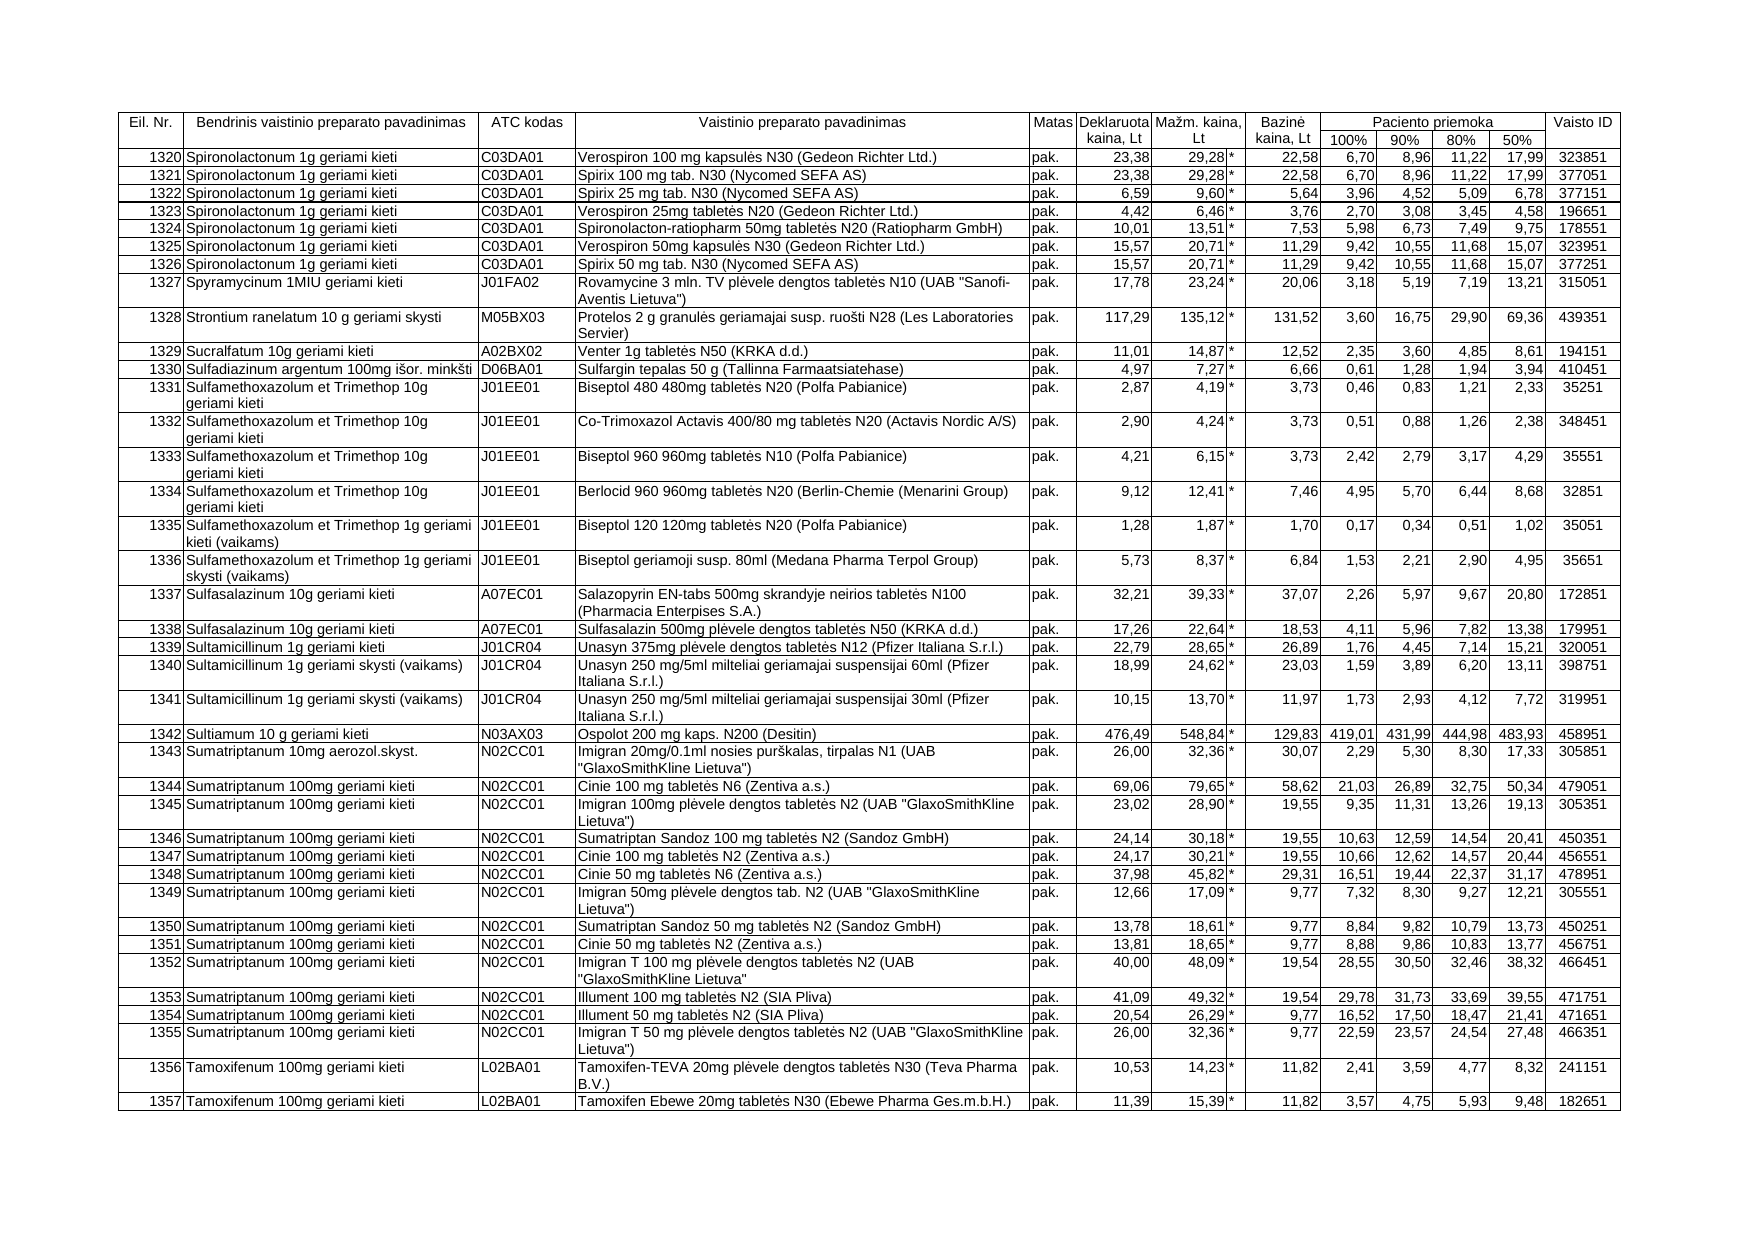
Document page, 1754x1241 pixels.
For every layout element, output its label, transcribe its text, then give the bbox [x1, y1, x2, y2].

table_cell 9,67 [1433, 586, 1489, 619]
table_cell * [1227, 586, 1245, 619]
table_cell 1330 [119, 361, 183, 377]
table_cell pak. [1030, 448, 1076, 481]
table_cell 3,45 [1433, 203, 1489, 219]
table_cell 19,54 [1246, 988, 1320, 1005]
table_cell pak. [1030, 220, 1076, 237]
table_cell J01EE01 [479, 413, 575, 447]
table_cell * [1227, 621, 1245, 637]
table_cell * [1227, 448, 1245, 481]
table_cell 10,66 [1321, 848, 1376, 865]
table_cell 1351 [119, 936, 183, 953]
table_cell 431,99 [1377, 725, 1432, 742]
table_cell 410451 [1546, 361, 1620, 377]
table_cell 14,57 [1433, 848, 1489, 865]
table_cell 348451 [1546, 413, 1620, 447]
table_cell 1354 [119, 1006, 183, 1023]
table_cell 0,83 [1377, 379, 1432, 412]
table_cell Cinie 50 mg tabletės N6 (Zentiva a.s.) [576, 866, 1029, 882]
table_cell 29,31 [1246, 866, 1320, 882]
table_cell C03DA01 [479, 256, 575, 273]
table_cell * [1227, 482, 1245, 516]
table_cell 0,46 [1321, 379, 1376, 412]
table_cell 3,73 [1246, 379, 1320, 412]
table_cell 1332 [119, 413, 183, 447]
table_cell 2,29 [1321, 743, 1376, 777]
table_cell 29,90 [1433, 308, 1489, 342]
table_cell pak. [1030, 256, 1076, 273]
table_cell 35551 [1546, 448, 1620, 481]
table_cell 13,81 [1077, 936, 1151, 953]
table_cell Illument 50 mg tabletės N2 (SIA Pliva) [576, 1006, 1029, 1023]
table_cell 1,53 [1321, 551, 1376, 585]
table_cell 8,30 [1377, 884, 1432, 917]
table_cell 17,50 [1377, 1006, 1432, 1023]
table_cell 439351 [1546, 308, 1620, 342]
table_cell 21,41 [1490, 1006, 1545, 1023]
table_cell pak. [1030, 551, 1076, 585]
table_cell 6,15 [1152, 448, 1226, 481]
table_cell * [1227, 149, 1245, 166]
table_cell N02CC01 [479, 778, 575, 794]
table_cell 471751 [1546, 988, 1620, 1005]
table_cell pak. [1030, 1024, 1076, 1057]
table_cell 9,27 [1433, 884, 1489, 917]
table_cell 10,15 [1077, 691, 1151, 724]
table_cell pak. [1030, 866, 1076, 882]
table_cell 11,31 [1377, 796, 1432, 829]
table_cell 5,93 [1433, 1093, 1489, 1110]
table_cell 6,59 [1077, 185, 1151, 201]
table_cell 37,98 [1077, 866, 1151, 882]
table_cell 17,26 [1077, 621, 1151, 637]
table_cell 377251 [1546, 256, 1620, 273]
table_cell 1357 [119, 1093, 183, 1110]
table_cell 29,28 [1152, 167, 1226, 183]
table_cell 23,38 [1077, 167, 1151, 183]
table_cell 12,66 [1077, 884, 1151, 917]
table_cell 22,37 [1433, 866, 1489, 882]
table_cell * [1227, 517, 1245, 550]
table_cell Sumatriptanum 100mg geriami kieti [184, 988, 478, 1005]
table_cell 39,33 [1152, 586, 1226, 619]
table_cell 16,51 [1321, 866, 1376, 882]
table_cell pak. [1030, 167, 1076, 183]
table_cell 466351 [1546, 1024, 1620, 1057]
table_cell Spironolactonum 1g geriami kieti [184, 256, 478, 273]
table_cell 13,26 [1433, 796, 1489, 829]
table_cell * [1227, 308, 1245, 342]
table_cell 2,79 [1377, 448, 1432, 481]
table_cell 4,85 [1433, 343, 1489, 359]
table_cell 2,42 [1321, 448, 1376, 481]
table_cell 14,87 [1152, 343, 1226, 359]
table_cell 10,79 [1433, 918, 1489, 935]
table_cell 8,30 [1433, 743, 1489, 777]
table_cell L02BA01 [479, 1059, 575, 1092]
table_cell 7,14 [1433, 638, 1489, 655]
table_cell 456751 [1546, 936, 1620, 953]
table_cell Sumatriptanum 100mg geriami kieti [184, 866, 478, 882]
table_cell 39,55 [1490, 988, 1545, 1005]
table_cell J01EE01 [479, 448, 575, 481]
table_cell 4,12 [1433, 691, 1489, 724]
table_cell 1,28 [1077, 517, 1151, 550]
table_cell 1331 [119, 379, 183, 412]
table_cell Spironolactonum 1g geriami kieti [184, 203, 478, 219]
table_cell 7,72 [1490, 691, 1545, 724]
table_cell Sumatriptanum 100mg geriami kieti [184, 1006, 478, 1023]
table_cell J01EE01 [479, 551, 575, 585]
table_cell 1,87 [1152, 517, 1226, 550]
table_cell 3,73 [1246, 413, 1320, 447]
table_cell pak. [1030, 482, 1076, 516]
table_cell 38,32 [1490, 954, 1545, 987]
table_cell 8,96 [1377, 167, 1432, 183]
table_cell 15,39 [1152, 1093, 1226, 1110]
table_cell 450251 [1546, 918, 1620, 935]
table_cell * [1227, 656, 1245, 690]
table_cell Sulfargin tepalas 50 g (Tallinna Farmaatsiatehase) [576, 361, 1029, 377]
table_cell 8,88 [1321, 936, 1376, 953]
table_cell 32,21 [1077, 586, 1151, 619]
table_cell 30,21 [1152, 848, 1226, 865]
table_cell pak. [1030, 796, 1076, 829]
table_cell 8,96 [1377, 149, 1432, 166]
table_cell 32,46 [1433, 954, 1489, 987]
table_cell Unasyn 250 mg/5ml milteliai geriamajai suspensijai 60ml (Pfizer Italiana S.r.l.) [576, 656, 1029, 690]
table_cell 4,19 [1152, 379, 1226, 412]
table_cell 11,82 [1246, 1093, 1320, 1110]
table_cell pak. [1030, 1093, 1076, 1110]
table_cell 16,52 [1321, 1006, 1376, 1023]
table_cell 5,30 [1377, 743, 1432, 777]
table_cell * [1227, 743, 1245, 777]
table_cell 305551 [1546, 884, 1620, 917]
table_cell 450351 [1546, 830, 1620, 847]
table_cell * [1227, 918, 1245, 935]
table_cell C03DA01 [479, 203, 575, 219]
table_cell Co-Trimoxazol Actavis 400/80 mg tabletės N20 (Actavis Nordic A/S) [576, 413, 1029, 447]
table_cell 15,21 [1490, 638, 1545, 655]
table_cell 41,09 [1077, 988, 1151, 1005]
table_cell 2,90 [1433, 551, 1489, 585]
table_cell 4,52 [1377, 185, 1432, 201]
table_cell J01EE01 [479, 482, 575, 516]
table_cell * [1227, 988, 1245, 1005]
table_cell 241151 [1546, 1059, 1620, 1092]
table_cell * [1227, 256, 1245, 273]
table_cell pak. [1030, 274, 1076, 307]
table_cell pak. [1030, 988, 1076, 1005]
table_cell * [1227, 936, 1245, 953]
table_cell C03DA01 [479, 185, 575, 201]
table_header Bendrinis vaistinio preparato pavadinimas [184, 113, 478, 148]
table_cell 19,13 [1490, 796, 1545, 829]
table_cell 17,99 [1490, 149, 1545, 166]
table_cell Sulfadiazinum argentum 100mg išor. minkšti [184, 361, 478, 377]
table_cell pak. [1030, 691, 1076, 724]
table_cell 13,51 [1152, 220, 1226, 237]
table_cell 3,94 [1490, 361, 1545, 377]
table_cell 8,68 [1490, 482, 1545, 516]
table_cell Imigran T 50 mg plėvele dengtos tabletės N2 (UAB "GlaxoSmithKline Lietuva") [576, 1024, 1029, 1057]
table_cell * [1227, 1006, 1245, 1023]
table_cell 466451 [1546, 954, 1620, 987]
table_cell Biseptol 120 120mg tabletės N20 (Polfa Pabianice) [576, 517, 1029, 550]
table_cell Spirix 50 mg tab. N30 (Nycomed SEFA AS) [576, 256, 1029, 273]
table_cell 45,82 [1152, 866, 1226, 882]
table_cell 12,41 [1152, 482, 1226, 516]
table_cell N02CC01 [479, 796, 575, 829]
table_cell * [1227, 1024, 1245, 1057]
table_cell Sultamicillinum 1g geriami skysti (vaikams) [184, 691, 478, 724]
table_cell 18,99 [1077, 656, 1151, 690]
table_cell 24,54 [1433, 1024, 1489, 1057]
table_cell 458951 [1546, 725, 1620, 742]
table_cell Cinie 100 mg tabletės N2 (Zentiva a.s.) [576, 848, 1029, 865]
table_cell * [1227, 1093, 1245, 1110]
table_cell 29,78 [1321, 988, 1376, 1005]
table_cell 3,89 [1377, 656, 1432, 690]
table_cell pak. [1030, 308, 1076, 342]
table_cell N02CC01 [479, 830, 575, 847]
table_cell 444,98 [1433, 725, 1489, 742]
table_cell Venter 1g tabletės N50 (KRKA d.d.) [576, 343, 1029, 359]
table_cell C03DA01 [479, 238, 575, 255]
table_cell Sulfamethoxazolum et Trimethop 1g geriami skysti (vaikams) [184, 551, 478, 585]
table_cell 69,36 [1490, 308, 1545, 342]
table_cell pak. [1030, 621, 1076, 637]
table_header Matas [1030, 113, 1076, 148]
table_cell * [1227, 167, 1245, 183]
table_cell 6,73 [1377, 220, 1432, 237]
table_cell 9,77 [1246, 884, 1320, 917]
table_cell 1,26 [1433, 413, 1489, 447]
table_cell 6,66 [1246, 361, 1320, 377]
table_cell 3,96 [1321, 185, 1376, 201]
table_cell 1344 [119, 778, 183, 794]
table_cell 11,22 [1433, 149, 1489, 166]
table_cell 19,54 [1246, 954, 1320, 987]
table_cell 1333 [119, 448, 183, 481]
table_cell 8,37 [1152, 551, 1226, 585]
table_cell pak. [1030, 343, 1076, 359]
table_cell 1322 [119, 185, 183, 201]
table_cell C03DA01 [479, 220, 575, 237]
table_cell 478951 [1546, 866, 1620, 882]
table_cell 10,55 [1377, 256, 1432, 273]
table_cell * [1227, 866, 1245, 882]
table_cell Sulfamethoxazolum et Trimethop 10g geriami kieti [184, 482, 478, 516]
table_cell * [1227, 361, 1245, 377]
table_cell Sulfasalazinum 10g geriami kieti [184, 621, 478, 637]
table_cell 23,38 [1077, 149, 1151, 166]
table_cell 9,77 [1246, 1006, 1320, 1023]
table_cell Imigran 20mg/0.1ml nosies purškalas, tirpalas N1 (UAB "GlaxoSmithKline Lietuva") [576, 743, 1029, 777]
table_cell 5,09 [1433, 185, 1489, 201]
table_cell 4,11 [1321, 621, 1376, 637]
table_cell 1,70 [1246, 517, 1320, 550]
table_cell 2,90 [1077, 413, 1151, 447]
table_cell 4,45 [1377, 638, 1432, 655]
table_cell pak. [1030, 778, 1076, 794]
table_cell 4,24 [1152, 413, 1226, 447]
table_cell 24,14 [1077, 830, 1151, 847]
table_cell Spironolactonum 1g geriami kieti [184, 238, 478, 255]
table_cell 1325 [119, 238, 183, 255]
table_cell 5,96 [1377, 621, 1432, 637]
table_cell * [1227, 848, 1245, 865]
table_cell pak. [1030, 517, 1076, 550]
table_cell 6,84 [1246, 551, 1320, 585]
table_cell N02CC01 [479, 866, 575, 882]
table_cell 1320 [119, 149, 183, 166]
table_cell Protelos 2 g granulės geriamajai susp. ruošti N28 (Les Laboratories Servier) [576, 308, 1029, 342]
table_cell 1,59 [1321, 656, 1376, 690]
table_cell 479051 [1546, 778, 1620, 794]
table_cell Sumatriptanum 100mg geriami kieti [184, 954, 478, 987]
table_cell 20,44 [1490, 848, 1545, 865]
table_cell 6,70 [1321, 149, 1376, 166]
table_cell 0,51 [1433, 517, 1489, 550]
table_cell Sumatriptanum 100mg geriami kieti [184, 918, 478, 935]
table_cell 9,77 [1246, 936, 1320, 953]
table_cell 4,58 [1490, 203, 1545, 219]
table_cell 17,09 [1152, 884, 1226, 917]
table_cell 2,35 [1321, 343, 1376, 359]
table_cell * [1227, 203, 1245, 219]
table_cell 9,12 [1077, 482, 1151, 516]
table_cell 1342 [119, 725, 183, 742]
table_header Bazinė kaina, Lt [1246, 113, 1320, 148]
table_cell Strontium ranelatum 10 g geriami skysti [184, 308, 478, 342]
table_header Mažm. kaina, Lt [1152, 113, 1245, 148]
table_cell Sumatriptan Sandoz 100 mg tabletės N2 (Sandoz GmbH) [576, 830, 1029, 847]
table_cell 0,51 [1321, 413, 1376, 447]
table_cell N02CC01 [479, 848, 575, 865]
table_cell 1347 [119, 848, 183, 865]
table_cell Sumatriptanum 100mg geriami kieti [184, 884, 478, 917]
table_cell 26,00 [1077, 1024, 1151, 1057]
table_cell 3,73 [1246, 448, 1320, 481]
table_cell 1321 [119, 167, 183, 183]
table_cell 1336 [119, 551, 183, 585]
table_cell 35251 [1546, 379, 1620, 412]
table_cell 1346 [119, 830, 183, 847]
table_cell 6,70 [1321, 167, 1376, 183]
table_cell 8,61 [1490, 343, 1545, 359]
table_cell 15,07 [1490, 238, 1545, 255]
table_cell 13,70 [1152, 691, 1226, 724]
table_cell Verospiron 100 mg kapsulės N30 (Gedeon Richter Ltd.) [576, 149, 1029, 166]
table_cell 471651 [1546, 1006, 1620, 1023]
table_cell 11,68 [1433, 238, 1489, 255]
table_cell 14,23 [1152, 1059, 1226, 1092]
table_cell Tamoxifenum 100mg geriami kieti [184, 1093, 478, 1110]
table_cell Sultiamum 10 g geriami kieti [184, 725, 478, 742]
table_cell 32851 [1546, 482, 1620, 516]
table_cell Sulfamethoxazolum et Trimethop 10g geriami kieti [184, 379, 478, 412]
table_cell 135,12 [1152, 308, 1226, 342]
table_cell 13,73 [1490, 918, 1545, 935]
table_cell 4,77 [1433, 1059, 1489, 1092]
table_cell 4,29 [1490, 448, 1545, 481]
table_cell 1327 [119, 274, 183, 307]
table_cell 1329 [119, 343, 183, 359]
table_cell 19,55 [1246, 848, 1320, 865]
table_cell 1345 [119, 796, 183, 829]
table_cell * [1227, 778, 1245, 794]
table_cell 10,83 [1433, 936, 1489, 953]
table_cell 179951 [1546, 621, 1620, 637]
table_cell 548,84 [1152, 725, 1226, 742]
table_cell 2,33 [1490, 379, 1545, 412]
table_cell 9,82 [1377, 918, 1432, 935]
table_cell * [1227, 220, 1245, 237]
table_cell Sultamicillinum 1g geriami kieti [184, 638, 478, 655]
table_cell pak. [1030, 954, 1076, 987]
table_header Vaisto ID [1546, 113, 1620, 148]
table_cell pak. [1030, 238, 1076, 255]
table_cell 1334 [119, 482, 183, 516]
table_cell Sulfasalazinum 10g geriami kieti [184, 586, 478, 619]
table_cell 11,29 [1246, 256, 1320, 273]
table_cell 7,82 [1433, 621, 1489, 637]
table_cell 11,68 [1433, 256, 1489, 273]
table_cell N03AX03 [479, 725, 575, 742]
table_cell Spironolactonum 1g geriami kieti [184, 167, 478, 183]
table_cell 1356 [119, 1059, 183, 1092]
table_cell 0,61 [1321, 361, 1376, 377]
table_cell 13,38 [1490, 621, 1545, 637]
table_cell 4,21 [1077, 448, 1151, 481]
table_cell 26,00 [1077, 743, 1151, 777]
table_cell * [1227, 274, 1245, 307]
table_cell 377151 [1546, 185, 1620, 201]
table_cell 5,19 [1377, 274, 1432, 307]
table_cell 35051 [1546, 517, 1620, 550]
table_cell 194151 [1546, 343, 1620, 359]
table_cell 35651 [1546, 551, 1620, 585]
table_cell 48,09 [1152, 954, 1226, 987]
table_cell 483,93 [1490, 725, 1545, 742]
table_cell Unasyn 250 mg/5ml milteliai geriamajai suspensijai 30ml (Pfizer Italiana S.r.l.) [576, 691, 1029, 724]
table_cell 24,62 [1152, 656, 1226, 690]
table_cell Sumatriptanum 10mg aerozol.skyst. [184, 743, 478, 777]
table_cell pak. [1030, 203, 1076, 219]
table_cell 0,88 [1377, 413, 1432, 447]
table_cell 19,55 [1246, 796, 1320, 829]
table_cell pak. [1030, 638, 1076, 655]
table_cell 24,17 [1077, 848, 1151, 865]
table_cell 37,07 [1246, 586, 1320, 619]
table_cell 6,46 [1152, 203, 1226, 219]
table_cell 2,26 [1321, 586, 1376, 619]
table_cell 305351 [1546, 796, 1620, 829]
table_cell 10,63 [1321, 830, 1376, 847]
table_cell 320051 [1546, 638, 1620, 655]
table_cell N02CC01 [479, 1006, 575, 1023]
table_cell Tamoxifen-TEVA 20mg plėvele dengtos tabletės N30 (Teva Pharma B.V.) [576, 1059, 1029, 1092]
table_cell pak. [1030, 848, 1076, 865]
table_cell pak. [1030, 1059, 1076, 1092]
table_cell 4,97 [1077, 361, 1151, 377]
table_cell 3,76 [1246, 203, 1320, 219]
table_cell pak. [1030, 656, 1076, 690]
table_cell Verospiron 25mg tabletės N20 (Gedeon Richter Ltd.) [576, 203, 1029, 219]
table_cell 32,36 [1152, 1024, 1226, 1057]
table_cell 18,65 [1152, 936, 1226, 953]
table_cell * [1227, 185, 1245, 201]
table_cell 9,77 [1246, 1024, 1320, 1057]
table_cell 13,78 [1077, 918, 1151, 935]
table_cell 7,53 [1246, 220, 1320, 237]
table_cell Cinie 50 mg tabletės N2 (Zentiva a.s.) [576, 936, 1029, 953]
table_cell 26,89 [1246, 638, 1320, 655]
table_cell 26,89 [1377, 778, 1432, 794]
table_cell Spirix 25 mg tab. N30 (Nycomed SEFA AS) [576, 185, 1029, 201]
table_cell 1,28 [1377, 361, 1432, 377]
table_cell 20,80 [1490, 586, 1545, 619]
table_cell 32,36 [1152, 743, 1226, 777]
table_cell 19,55 [1246, 830, 1320, 847]
table_cell pak. [1030, 725, 1076, 742]
table_cell 7,46 [1246, 482, 1320, 516]
table_cell 117,29 [1077, 308, 1151, 342]
table_cell J01CR04 [479, 656, 575, 690]
table_cell Sulfamethoxazolum et Trimethop 10g geriami kieti [184, 448, 478, 481]
table_cell Spirix 100 mg tab. N30 (Nycomed SEFA AS) [576, 167, 1029, 183]
table_cell 4,42 [1077, 203, 1151, 219]
table_cell 6,78 [1490, 185, 1545, 201]
table_cell Cinie 100 mg tabletės N6 (Zentiva a.s.) [576, 778, 1029, 794]
table_cell 15,07 [1490, 256, 1545, 273]
table_cell Biseptol geriamoji susp. 80ml (Medana Pharma Terpol Group) [576, 551, 1029, 585]
table_cell 14,54 [1433, 830, 1489, 847]
table_cell 3,59 [1377, 1059, 1432, 1092]
table_cell Tamoxifen Ebewe 20mg tabletės N30 (Ebewe Pharma Ges.m.b.H.) [576, 1093, 1029, 1110]
table_cell 1,02 [1490, 517, 1545, 550]
table_cell 8,84 [1321, 918, 1376, 935]
table_header Paciento priemoka [1321, 113, 1545, 130]
table_cell 476,49 [1077, 725, 1151, 742]
table_cell J01EE01 [479, 517, 575, 550]
table_cell 11,39 [1077, 1093, 1151, 1110]
table_cell * [1227, 1059, 1245, 1092]
table_cell 12,21 [1490, 884, 1545, 917]
table_cell 12,59 [1377, 830, 1432, 847]
table_cell 0,17 [1321, 517, 1376, 550]
table_cell 11,97 [1246, 691, 1320, 724]
table_cell L02BA01 [479, 1093, 575, 1110]
table_cell Biseptol 960 960mg tabletės N10 (Polfa Pabianice) [576, 448, 1029, 481]
table_cell 6,44 [1433, 482, 1489, 516]
table_cell 18,47 [1433, 1006, 1489, 1023]
table_cell Berlocid 960 960mg tabletės N20 (Berlin-Chemie (Menarini Group) [576, 482, 1029, 516]
table_cell 305851 [1546, 743, 1620, 777]
table_cell 196651 [1546, 203, 1620, 219]
table_cell 1324 [119, 220, 183, 237]
table_cell 10,53 [1077, 1059, 1151, 1092]
table_cell N02CC01 [479, 988, 575, 1005]
table_cell Spironolactonum 1g geriami kieti [184, 185, 478, 201]
table_cell 31,17 [1490, 866, 1545, 882]
table_cell pak. [1030, 149, 1076, 166]
table_cell 90% [1377, 131, 1432, 148]
table_cell * [1227, 884, 1245, 917]
table_cell N02CC01 [479, 936, 575, 953]
table_cell 20,54 [1077, 1006, 1151, 1023]
table_cell 23,57 [1377, 1024, 1432, 1057]
table_cell 17,99 [1490, 167, 1545, 183]
table_cell 10,55 [1377, 238, 1432, 255]
table_cell 22,58 [1246, 149, 1320, 166]
table_cell * [1227, 379, 1245, 412]
table_cell 419,01 [1321, 725, 1376, 742]
table_cell 5,70 [1377, 482, 1432, 516]
table_cell pak. [1030, 413, 1076, 447]
table_cell N02CC01 [479, 918, 575, 935]
table_cell 1,94 [1433, 361, 1489, 377]
table_cell 29,28 [1152, 149, 1226, 166]
table_cell 21,03 [1321, 778, 1376, 794]
table_cell 26,29 [1152, 1006, 1226, 1023]
table_cell Spironolactonum 1g geriami kieti [184, 149, 478, 166]
table_cell 100% [1321, 131, 1376, 148]
table_cell 50,34 [1490, 778, 1545, 794]
table_cell 1,76 [1321, 638, 1376, 655]
table_cell pak. [1030, 884, 1076, 917]
table_cell 7,19 [1433, 274, 1489, 307]
table_cell 4,95 [1321, 482, 1376, 516]
table_cell Biseptol 480 480mg tabletės N20 (Polfa Pabianice) [576, 379, 1029, 412]
table_cell 377051 [1546, 167, 1620, 183]
table_cell 182651 [1546, 1093, 1620, 1110]
table_cell 79,65 [1152, 778, 1226, 794]
table_cell 3,60 [1377, 343, 1432, 359]
table_header Vaistinio preparato pavadinimas [576, 113, 1029, 148]
table_cell 32,75 [1433, 778, 1489, 794]
table_cell pak. [1030, 361, 1076, 377]
table_cell 23,02 [1077, 796, 1151, 829]
table_cell 17,78 [1077, 274, 1151, 307]
table_cell 131,52 [1246, 308, 1320, 342]
table_cell Illument 100 mg tabletės N2 (SIA Pliva) [576, 988, 1029, 1005]
table_cell 323851 [1546, 149, 1620, 166]
table_cell 1341 [119, 691, 183, 724]
table_cell 30,50 [1377, 954, 1432, 987]
table_cell 7,27 [1152, 361, 1226, 377]
table_cell * [1227, 638, 1245, 655]
table_cell Imigran T 100 mg plėvele dengtos tabletės N2 (UAB "GlaxoSmithKline Lietuva" [576, 954, 1029, 987]
table_cell 323951 [1546, 238, 1620, 255]
table_cell D06BA01 [479, 361, 575, 377]
table_cell 33,69 [1433, 988, 1489, 1005]
table_cell 398751 [1546, 656, 1620, 690]
table_cell 4,75 [1377, 1093, 1432, 1110]
table_cell 18,53 [1246, 621, 1320, 637]
table_cell 1,21 [1433, 379, 1489, 412]
table_cell C03DA01 [479, 149, 575, 166]
table_cell 28,90 [1152, 796, 1226, 829]
table_cell 456551 [1546, 848, 1620, 865]
table_cell 7,32 [1321, 884, 1376, 917]
table_cell 3,57 [1321, 1093, 1376, 1110]
table_cell 178551 [1546, 220, 1620, 237]
table_cell 13,21 [1490, 274, 1545, 307]
table_cell 30,18 [1152, 830, 1226, 847]
table_cell 11,82 [1246, 1059, 1320, 1092]
table_cell * [1227, 691, 1245, 724]
table_cell 315051 [1546, 274, 1620, 307]
table_cell 4,95 [1490, 551, 1545, 585]
table_cell 12,62 [1377, 848, 1432, 865]
table_cell 9,60 [1152, 185, 1226, 201]
table_cell 11,22 [1433, 167, 1489, 183]
table_cell M05BX03 [479, 308, 575, 342]
table_cell 20,71 [1152, 256, 1226, 273]
table_cell 23,03 [1246, 656, 1320, 690]
table_cell 40,00 [1077, 954, 1151, 987]
table_cell 13,77 [1490, 936, 1545, 953]
table_cell pak. [1030, 918, 1076, 935]
table_cell 11,29 [1246, 238, 1320, 255]
table_cell 2,87 [1077, 379, 1151, 412]
table_cell 1340 [119, 656, 183, 690]
table_cell 58,62 [1246, 778, 1320, 794]
table_cell 1343 [119, 743, 183, 777]
table_cell Sumatriptanum 100mg geriami kieti [184, 830, 478, 847]
table_cell 1337 [119, 586, 183, 619]
table_cell 10,01 [1077, 220, 1151, 237]
table_cell J01FA02 [479, 274, 575, 307]
table_cell J01EE01 [479, 379, 575, 412]
table_cell 9,75 [1490, 220, 1545, 237]
table_cell 50% [1490, 131, 1545, 148]
table_cell Sultamicillinum 1g geriami skysti (vaikams) [184, 656, 478, 690]
table_cell 28,55 [1321, 954, 1376, 987]
table_cell 80% [1433, 131, 1489, 148]
table_cell Sumatriptanum 100mg geriami kieti [184, 778, 478, 794]
table_cell Imigran 100mg plėvele dengtos tabletės N2 (UAB "GlaxoSmithKline Lietuva") [576, 796, 1029, 829]
table_cell 9,48 [1490, 1093, 1545, 1110]
table_cell Sumatriptanum 100mg geriami kieti [184, 936, 478, 953]
table_cell Verospiron 50mg kapsulės N30 (Gedeon Richter Ltd.) [576, 238, 1029, 255]
table_cell 5,64 [1246, 185, 1320, 201]
table_cell 49,32 [1152, 988, 1226, 1005]
table_cell 1323 [119, 203, 183, 219]
table_cell 1349 [119, 884, 183, 917]
table_cell N02CC01 [479, 743, 575, 777]
table_cell 13,11 [1490, 656, 1545, 690]
table_cell * [1227, 725, 1245, 742]
table_cell Imigran 50mg plėvele dengtos tab. N2 (UAB "GlaxoSmithKline Lietuva") [576, 884, 1029, 917]
table_cell 0,34 [1377, 517, 1432, 550]
table_cell 1350 [119, 918, 183, 935]
table_cell Spironolactonum 1g geriami kieti [184, 220, 478, 237]
table_cell 22,64 [1152, 621, 1226, 637]
table_cell 12,52 [1246, 343, 1320, 359]
table_cell 2,41 [1321, 1059, 1376, 1092]
table_cell Spironolacton-ratiopharm 50mg tabletės N20 (Ratiopharm GmbH) [576, 220, 1029, 237]
table_cell 17,33 [1490, 743, 1545, 777]
table_cell J01CR04 [479, 638, 575, 655]
table_cell 1339 [119, 638, 183, 655]
table_cell A02BX02 [479, 343, 575, 359]
table_cell 2,38 [1490, 413, 1545, 447]
table_cell J01CR04 [479, 691, 575, 724]
table_cell 9,42 [1321, 256, 1376, 273]
table_cell * [1227, 830, 1245, 847]
table_cell 3,18 [1321, 274, 1376, 307]
table_cell 20,71 [1152, 238, 1226, 255]
table_cell A07EC01 [479, 586, 575, 619]
table_cell 1338 [119, 621, 183, 637]
table_cell Sumatriptanum 100mg geriami kieti [184, 848, 478, 865]
table_cell 22,79 [1077, 638, 1151, 655]
table_cell 8,32 [1490, 1059, 1545, 1092]
table_cell 129,83 [1246, 725, 1320, 742]
table_cell 1328 [119, 308, 183, 342]
table_cell Tamoxifenum 100mg geriami kieti [184, 1059, 478, 1092]
table_cell 30,07 [1246, 743, 1320, 777]
table_cell pak. [1030, 1006, 1076, 1023]
table_cell 3,08 [1377, 203, 1432, 219]
table_cell 1355 [119, 1024, 183, 1057]
table_cell pak. [1030, 830, 1076, 847]
table_cell 9,77 [1246, 918, 1320, 935]
table_cell Sucralfatum 10g geriami kieti [184, 343, 478, 359]
table_cell 22,59 [1321, 1024, 1376, 1057]
table_cell * [1227, 343, 1245, 359]
table_cell 31,73 [1377, 988, 1432, 1005]
table_cell 1335 [119, 517, 183, 550]
table_cell * [1227, 413, 1245, 447]
table_cell 172851 [1546, 586, 1620, 619]
table_cell 7,49 [1433, 220, 1489, 237]
table_cell 2,70 [1321, 203, 1376, 219]
table_cell 69,06 [1077, 778, 1151, 794]
table_cell Sulfasalazin 500mg plėvele dengtos tabletės N50 (KRKA d.d.) [576, 621, 1029, 637]
table_cell * [1227, 954, 1245, 987]
table_cell pak. [1030, 379, 1076, 412]
table_cell * [1227, 796, 1245, 829]
table_cell 20,06 [1246, 274, 1320, 307]
table_cell 11,01 [1077, 343, 1151, 359]
table_cell 9,42 [1321, 238, 1376, 255]
table_cell C03DA01 [479, 167, 575, 183]
table_cell pak. [1030, 586, 1076, 619]
table_cell pak. [1030, 936, 1076, 953]
table_header Deklaruota kaina, Lt [1077, 113, 1151, 148]
table_cell Sumatriptanum 100mg geriami kieti [184, 1024, 478, 1057]
table_cell Sulfamethoxazolum et Trimethop 10g geriami kieti [184, 413, 478, 447]
table_cell 22,58 [1246, 167, 1320, 183]
table_cell 1326 [119, 256, 183, 273]
table_cell 27,48 [1490, 1024, 1545, 1057]
table_cell 23,24 [1152, 274, 1226, 307]
table_cell 16,75 [1377, 308, 1432, 342]
table_cell 20,41 [1490, 830, 1545, 847]
table_cell * [1227, 238, 1245, 255]
table_cell 9,86 [1377, 936, 1432, 953]
table_cell N02CC01 [479, 954, 575, 987]
table_cell 1348 [119, 866, 183, 882]
table_cell 2,93 [1377, 691, 1432, 724]
table_cell A07EC01 [479, 621, 575, 637]
table_cell pak. [1030, 743, 1076, 777]
table_cell Unasyn 375mg plėvele dengtos tabletės N12 (Pfizer Italiana S.r.l.) [576, 638, 1029, 655]
table_cell Salazopyrin EN-tabs 500mg skrandyje neirios tabletės N100 (Pharmacia Enterpises S.A.) [576, 586, 1029, 619]
table_cell 18,61 [1152, 918, 1226, 935]
table_header ATC kodas [479, 113, 575, 148]
table_cell 6,20 [1433, 656, 1489, 690]
table_cell N02CC01 [479, 1024, 575, 1057]
table_cell Ospolot 200 mg kaps. N200 (Desitin) [576, 725, 1029, 742]
table_cell 15,57 [1077, 256, 1151, 273]
table_cell 5,97 [1377, 586, 1432, 619]
table_cell 3,17 [1433, 448, 1489, 481]
table_cell 28,65 [1152, 638, 1226, 655]
table_cell 1,73 [1321, 691, 1376, 724]
table_cell 5,98 [1321, 220, 1376, 237]
table_cell 15,57 [1077, 238, 1151, 255]
table_cell N02CC01 [479, 884, 575, 917]
table_cell 3,60 [1321, 308, 1376, 342]
table_cell Spyramycinum 1MIU geriami kieti [184, 274, 478, 307]
table_cell 5,73 [1077, 551, 1151, 585]
table_cell pak. [1030, 185, 1076, 201]
table_header Eil. Nr. [119, 113, 183, 148]
table_cell Sumatriptan Sandoz 50 mg tabletės N2 (Sandoz GmbH) [576, 918, 1029, 935]
table_cell * [1227, 551, 1245, 585]
table_cell Sumatriptanum 100mg geriami kieti [184, 796, 478, 829]
table_cell 1352 [119, 954, 183, 987]
table_cell 19,44 [1377, 866, 1432, 882]
table_cell Sulfamethoxazolum et Trimethop 1g geriami kieti (vaikams) [184, 517, 478, 550]
table_cell 319951 [1546, 691, 1620, 724]
table_cell 2,21 [1377, 551, 1432, 585]
table_cell 1353 [119, 988, 183, 1005]
table_cell Rovamycine 3 mln. TV plėvele dengtos tabletės N10 (UAB "Sanofi-Aventis Lietuva") [576, 274, 1029, 307]
table_cell 9,35 [1321, 796, 1376, 829]
